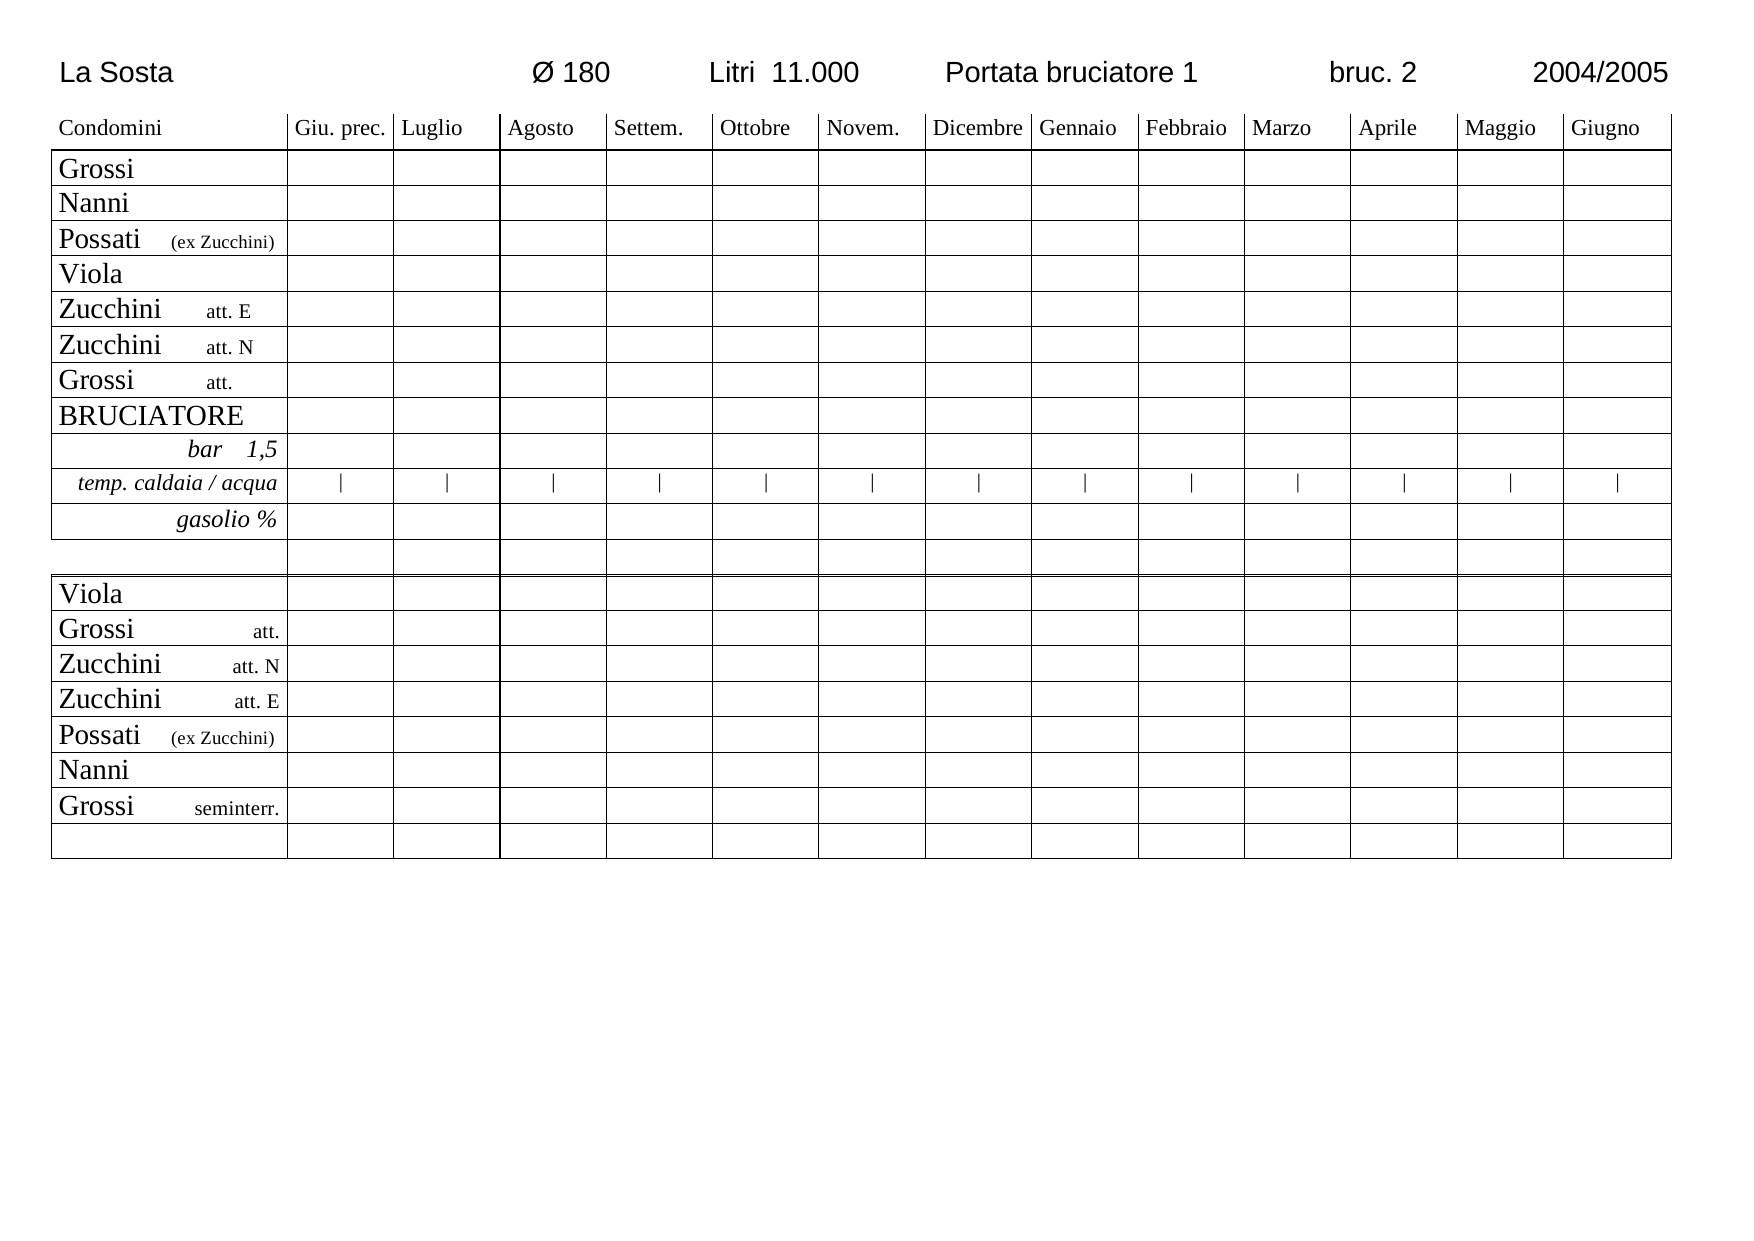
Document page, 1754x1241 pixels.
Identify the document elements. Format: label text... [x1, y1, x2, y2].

table_cell [1139, 292, 1244, 326]
table_cell [1351, 292, 1457, 326]
table_cell [1564, 256, 1671, 291]
table_cell [607, 504, 712, 539]
table_cell | [926, 469, 1031, 503]
table_cell [1139, 256, 1244, 291]
table_cell [394, 504, 499, 539]
table_cell [1458, 577, 1563, 610]
table_cell [1564, 717, 1671, 752]
table_cell [394, 611, 499, 645]
table_cell | [607, 469, 712, 503]
table_cell [288, 327, 393, 362]
table_cell [288, 504, 393, 539]
table_cell [1564, 292, 1671, 326]
table_cell [607, 682, 712, 716]
table_cell [394, 682, 499, 716]
table_cell [926, 256, 1031, 291]
table_cell [1458, 434, 1563, 468]
table_cell [1351, 256, 1457, 291]
table_cell [288, 256, 393, 291]
table_cell [1139, 504, 1244, 539]
table_cell [1351, 577, 1457, 610]
table_cell [926, 682, 1031, 716]
table_cell [1245, 717, 1350, 752]
table_cell [713, 327, 818, 362]
table_cell [713, 292, 818, 326]
table_cell [713, 540, 818, 574]
table_cell [819, 540, 925, 574]
table_cell [1032, 824, 1138, 858]
table_cell [1245, 363, 1350, 397]
table_cell [1564, 504, 1671, 539]
table_cell [1351, 398, 1457, 432]
table_cell [394, 646, 499, 681]
table_cell [1139, 398, 1244, 432]
table_cell [819, 717, 925, 752]
table_cell [1139, 151, 1244, 184]
table_cell [1564, 221, 1671, 255]
table_cell [607, 363, 712, 397]
table_cell [1564, 577, 1671, 610]
table_cell [1564, 753, 1671, 787]
table_cell [607, 398, 712, 432]
table_cell [1458, 186, 1563, 220]
table_cell [1245, 646, 1350, 681]
table_cell [501, 577, 606, 610]
table_cell Zucchini att. E [52, 292, 287, 326]
table_cell [1032, 327, 1138, 362]
table_cell [926, 577, 1031, 610]
table_cell [819, 611, 925, 645]
table_cell | [394, 469, 499, 503]
table_cell [288, 292, 393, 326]
table_cell [607, 824, 712, 858]
table_cell [819, 788, 925, 822]
table_cell [1032, 186, 1138, 220]
table_header Marzo [1245, 114, 1350, 149]
table_cell [501, 824, 606, 858]
table_cell [501, 292, 606, 326]
table_cell [288, 577, 393, 610]
table_cell [1245, 398, 1350, 432]
table_cell [501, 398, 606, 432]
table_cell [394, 221, 499, 255]
table_cell [1032, 540, 1138, 574]
table_cell [394, 717, 499, 752]
table_cell [1032, 256, 1138, 291]
table_cell Nanni [52, 753, 287, 787]
table_cell [394, 577, 499, 610]
table_cell [819, 151, 925, 184]
table_cell [1032, 577, 1138, 610]
table_cell [1032, 504, 1138, 539]
table_cell | [1245, 469, 1350, 503]
table_cell Possati (ex Zucchini) [52, 717, 287, 752]
table_cell [1032, 646, 1138, 681]
table_cell [1032, 292, 1138, 326]
table_cell [501, 327, 606, 362]
table_cell [1032, 682, 1138, 716]
table_cell [1564, 540, 1671, 574]
table_cell Viola [52, 577, 287, 610]
table_cell [1139, 327, 1244, 362]
table_cell [926, 788, 1031, 822]
table_cell [713, 788, 818, 822]
table_cell [1458, 327, 1563, 362]
table_cell [819, 327, 925, 362]
table_cell [926, 824, 1031, 858]
table_cell [819, 577, 925, 610]
table_cell [1458, 682, 1563, 716]
table_cell [1139, 434, 1244, 468]
table_cell Grossi att. [52, 363, 287, 397]
table_cell [1564, 682, 1671, 716]
table_cell [713, 577, 818, 610]
table_header Settem. [607, 114, 712, 149]
table_cell [394, 824, 499, 858]
table_cell [1032, 434, 1138, 468]
table_cell [288, 717, 393, 752]
table_cell [1564, 151, 1671, 184]
table_cell | [1351, 469, 1457, 503]
table_cell [1245, 788, 1350, 822]
table_cell [607, 717, 712, 752]
table_cell [607, 646, 712, 681]
table_cell [607, 256, 712, 291]
table_cell [501, 646, 606, 681]
table_cell [1139, 540, 1244, 574]
table_cell [1564, 824, 1671, 858]
table_cell [501, 256, 606, 291]
table_cell [926, 646, 1031, 681]
table_cell [1564, 611, 1671, 645]
table_cell [1458, 398, 1563, 432]
table_cell [501, 717, 606, 752]
table_cell [1139, 363, 1244, 397]
table_cell [288, 824, 393, 858]
table_cell [926, 540, 1031, 574]
table_cell [819, 221, 925, 255]
table_cell [1351, 717, 1457, 752]
table_cell [1458, 717, 1563, 752]
table_cell Grossi seminterr. [52, 788, 287, 822]
table_cell [607, 577, 712, 610]
table_header Giugno [1564, 114, 1671, 149]
table_cell | [713, 469, 818, 503]
table_cell [1458, 151, 1563, 184]
table_cell [288, 434, 393, 468]
table_cell [713, 753, 818, 787]
table_cell [501, 753, 606, 787]
table_cell [394, 753, 499, 787]
table_header Ottobre [713, 114, 818, 149]
table_cell [1458, 753, 1563, 787]
table_cell [288, 646, 393, 681]
table_cell [607, 292, 712, 326]
table_cell Zucchini att. N [52, 327, 287, 362]
table_header Condomini [51, 114, 287, 149]
table_cell [1245, 611, 1350, 645]
table_cell [501, 788, 606, 822]
table_cell | [501, 469, 606, 503]
table_cell [607, 327, 712, 362]
table_cell [394, 434, 499, 468]
table_cell [1351, 327, 1457, 362]
table_cell [713, 611, 818, 645]
table_cell [1139, 753, 1244, 787]
table_cell [1351, 434, 1457, 468]
table_header Novem. [819, 114, 925, 149]
table_cell [713, 717, 818, 752]
table_cell [819, 292, 925, 326]
table_cell [288, 398, 393, 432]
table_cell [1351, 646, 1457, 681]
table_cell [819, 398, 925, 432]
table_cell [1351, 151, 1457, 184]
table_cell [713, 186, 818, 220]
table_cell [926, 221, 1031, 255]
table_cell Nanni [52, 186, 287, 220]
table_cell [288, 363, 393, 397]
table_cell [501, 151, 606, 184]
table_cell [1245, 292, 1350, 326]
table_cell [501, 504, 606, 539]
table_header Febbraio [1139, 114, 1244, 149]
table_cell [926, 292, 1031, 326]
table_cell [501, 682, 606, 716]
table_cell [1245, 327, 1350, 362]
table_cell [713, 504, 818, 539]
table_cell [607, 753, 712, 787]
table_cell [1564, 646, 1671, 681]
table_cell [926, 327, 1031, 362]
table_cell [1032, 717, 1138, 752]
table_cell [1564, 434, 1671, 468]
table_cell [1351, 504, 1457, 539]
table_cell Grossi att. [52, 611, 287, 645]
table_cell [1458, 824, 1563, 858]
table_cell [1351, 788, 1457, 822]
table_cell [819, 434, 925, 468]
table_cell [819, 363, 925, 397]
table_cell [607, 434, 712, 468]
table_cell bar 1,5 [52, 434, 287, 468]
table_cell [1245, 753, 1350, 787]
table_cell [1458, 504, 1563, 539]
table_cell [1245, 824, 1350, 858]
table_cell [394, 151, 499, 184]
table_cell [1245, 151, 1350, 184]
table_cell [394, 327, 499, 362]
table_cell Grossi [52, 151, 287, 184]
table_cell gasolio % [52, 504, 287, 539]
table_header Agosto [501, 114, 606, 149]
table_cell Zucchini att. E [52, 682, 287, 716]
table_cell [394, 256, 499, 291]
table_cell [713, 151, 818, 184]
table_cell [1245, 186, 1350, 220]
table_cell [288, 611, 393, 645]
table_cell [1564, 327, 1671, 362]
table_cell [713, 682, 818, 716]
table_cell [1139, 221, 1244, 255]
table_cell [1458, 221, 1563, 255]
table_cell BRUCIATORE [52, 398, 287, 432]
table_cell [52, 824, 287, 858]
table_cell [501, 540, 606, 574]
table_cell [501, 611, 606, 645]
table_cell [1458, 292, 1563, 326]
table_cell [926, 504, 1031, 539]
table_cell [926, 398, 1031, 432]
table_cell [1139, 646, 1244, 681]
table_cell [1351, 824, 1457, 858]
table_cell [819, 753, 925, 787]
table_cell [1458, 256, 1563, 291]
table_header Giu. prec. [288, 114, 393, 149]
table_cell | [288, 469, 393, 503]
table_cell [1032, 398, 1138, 432]
table_cell [394, 788, 499, 822]
table_cell [288, 788, 393, 822]
table_cell [713, 824, 818, 858]
table_cell [1351, 611, 1457, 645]
table_cell [926, 717, 1031, 752]
table_cell [819, 186, 925, 220]
table_cell [713, 398, 818, 432]
table_cell [1139, 611, 1244, 645]
table_cell [1458, 540, 1563, 574]
table_cell [819, 824, 925, 858]
table_cell [1351, 682, 1457, 716]
table_cell | [1564, 469, 1671, 503]
table_cell [607, 788, 712, 822]
table_cell [1139, 824, 1244, 858]
table_header Aprile [1351, 114, 1457, 149]
table_cell temp. caldaia / acqua [52, 469, 287, 503]
table_cell Viola [52, 256, 287, 291]
table_cell [713, 256, 818, 291]
table_cell | [1139, 469, 1244, 503]
table_cell [1245, 504, 1350, 539]
table_cell [713, 434, 818, 468]
table_cell Zucchini att. N [52, 646, 287, 681]
table_cell [607, 540, 712, 574]
table_cell [1458, 611, 1563, 645]
table_cell [819, 646, 925, 681]
table_cell [501, 434, 606, 468]
table_cell [819, 504, 925, 539]
table_cell [1458, 788, 1563, 822]
table_cell [819, 256, 925, 291]
table_cell [607, 151, 712, 184]
table_cell [1351, 753, 1457, 787]
table_cell | [819, 469, 925, 503]
table_cell [926, 186, 1031, 220]
table_cell [1032, 788, 1138, 822]
table_cell [1245, 577, 1350, 610]
table_cell [1351, 363, 1457, 397]
table_cell [1564, 363, 1671, 397]
table_cell [713, 221, 818, 255]
table_cell [501, 221, 606, 255]
table_cell [394, 186, 499, 220]
table_cell | [1032, 469, 1138, 503]
table_cell [1032, 753, 1138, 787]
table_cell [713, 363, 818, 397]
table_cell [394, 398, 499, 432]
table_header Gennaio [1032, 114, 1138, 149]
table_cell [926, 434, 1031, 468]
table_cell [1032, 151, 1138, 184]
table_cell [926, 151, 1031, 184]
table_cell [1245, 682, 1350, 716]
table_cell [394, 292, 499, 326]
table_cell [288, 151, 393, 184]
table_cell [1032, 611, 1138, 645]
table_cell [1564, 398, 1671, 432]
table_cell [1458, 363, 1563, 397]
table_cell [926, 363, 1031, 397]
table_cell [1458, 646, 1563, 681]
table_cell [1351, 221, 1457, 255]
table_cell [1139, 186, 1244, 220]
table_cell [51, 540, 287, 574]
table_cell [1139, 717, 1244, 752]
table_cell [501, 186, 606, 220]
table_cell [1351, 540, 1457, 574]
table_cell [1032, 363, 1138, 397]
table_cell [1139, 577, 1244, 610]
table_header Luglio [394, 114, 499, 149]
table_cell [713, 646, 818, 681]
table_cell [394, 363, 499, 397]
table_cell [288, 221, 393, 255]
table_cell [1245, 434, 1350, 468]
table_cell [1564, 186, 1671, 220]
table_cell [288, 682, 393, 716]
table_header Maggio [1458, 114, 1563, 149]
table_cell [819, 682, 925, 716]
table_cell [607, 186, 712, 220]
table_cell [926, 753, 1031, 787]
table_cell [1139, 788, 1244, 822]
table_cell [1032, 221, 1138, 255]
table_cell Possati (ex Zucchini) [52, 221, 287, 255]
table_cell [288, 753, 393, 787]
table_cell [1351, 186, 1457, 220]
table_header Dicembre [926, 114, 1031, 149]
table_cell [1564, 788, 1671, 822]
table_cell | [1458, 469, 1563, 503]
table_cell [1245, 540, 1350, 574]
table_cell [1139, 682, 1244, 716]
subtitle La Sosta Ø 180 Litri 11.000 Portata bruciatore 1 bruc. 2 2004/2005 [59, 55, 1695, 88]
table_cell [607, 221, 712, 255]
table_cell [501, 363, 606, 397]
table_cell [926, 611, 1031, 645]
table_cell [1245, 221, 1350, 255]
table_cell [394, 540, 499, 574]
table_cell [288, 186, 393, 220]
table_cell [288, 540, 393, 574]
table_cell [607, 611, 712, 645]
table_cell [1245, 256, 1350, 291]
